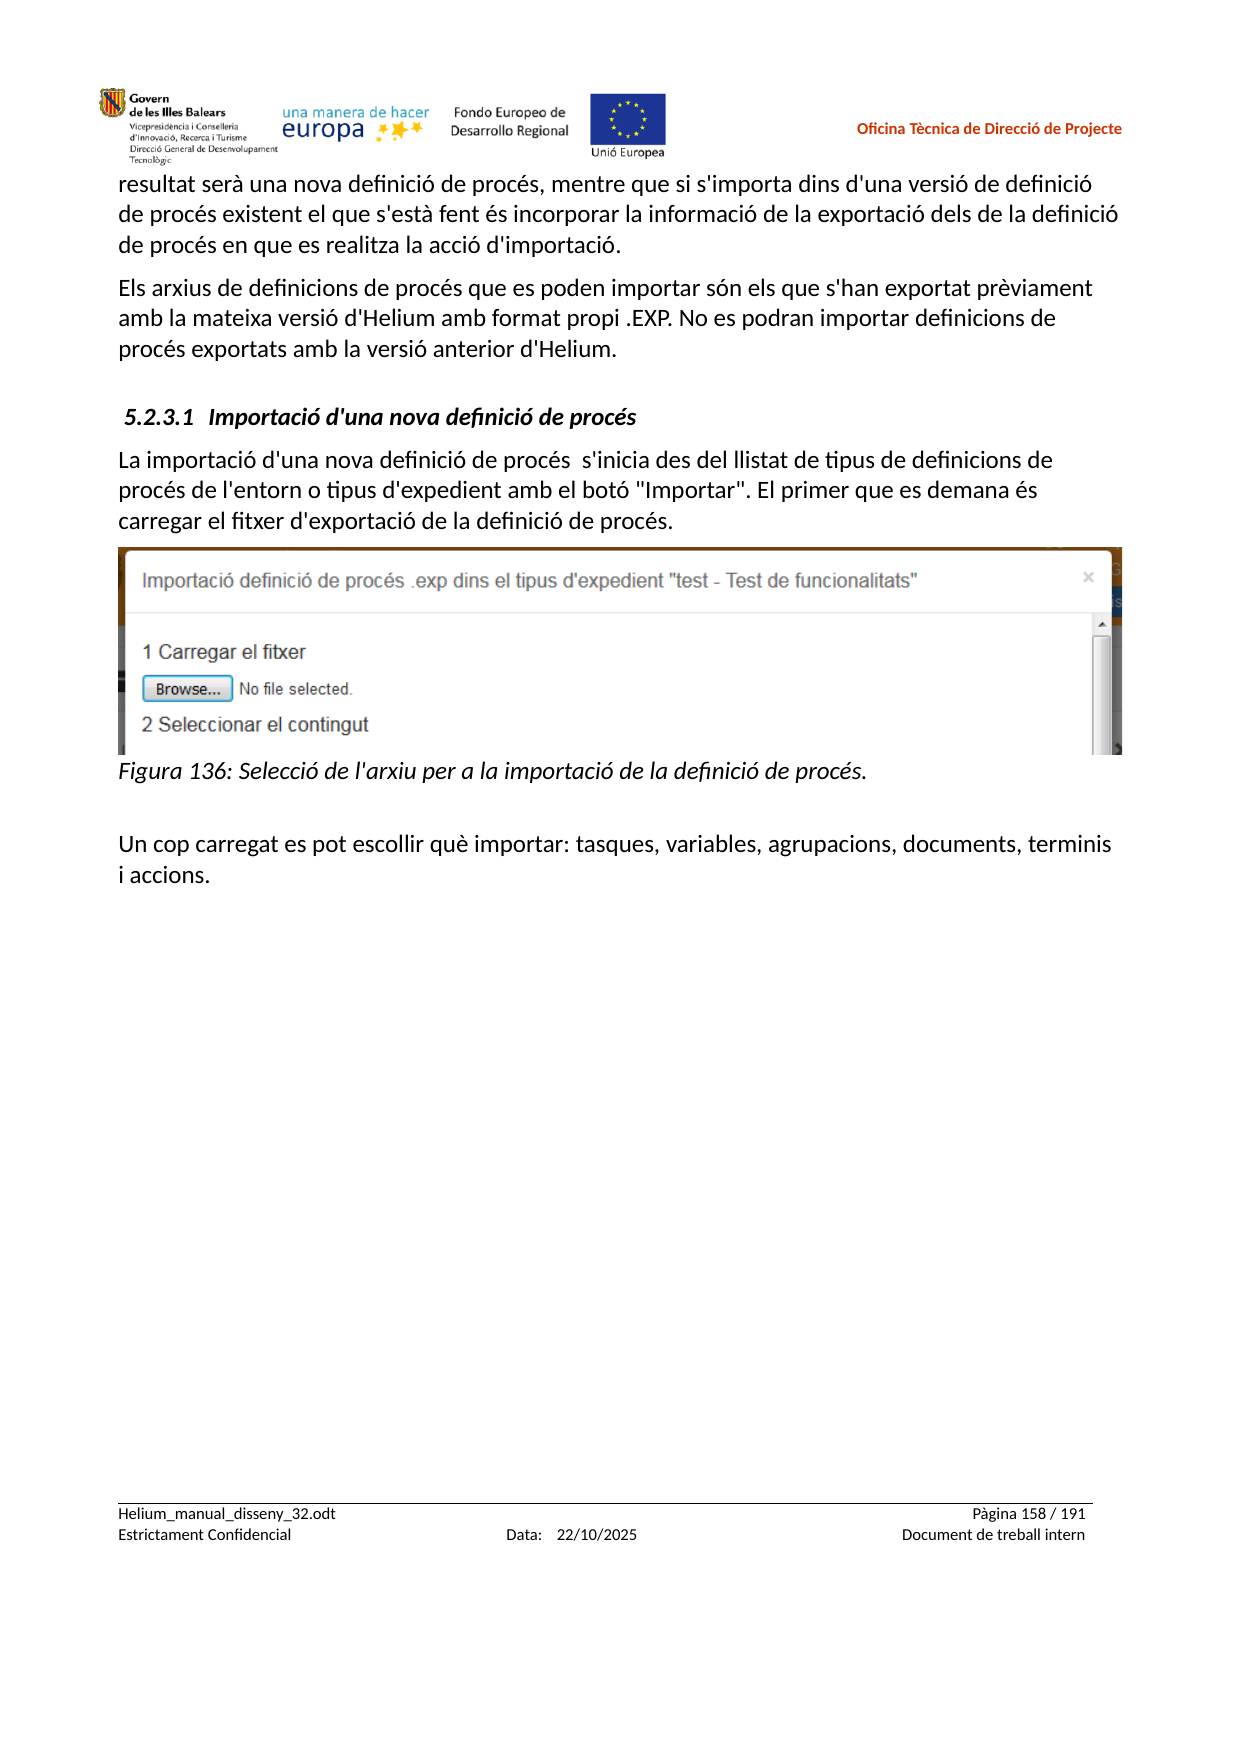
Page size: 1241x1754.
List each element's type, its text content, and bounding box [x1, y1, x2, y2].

text Els arxius de definicions de procés que es poden importar són els que s'han exportat prèviament amb la mateixa versió d'Helium amb format propi .EXP. No es podran importar definicions de procés exportats amb la versió anterior d'Helium. [118, 272, 1122, 363]
picture [99, 87, 668, 166]
text La importació d'una nova definició de procés s'inicia des del llistat de tipus de definicions de procés de l'entorn o tipus d'expedient amb el botó "Importar". El primer que es demana és carregar el fitxer d'exportació de la definició de procés. [118, 444, 1122, 535]
picture [118, 547, 1123, 755]
text Un cop carregat es pot escollir què importar: tasques, variables, agrupacions, documents, terminis i accions. [118, 828, 1122, 889]
text Figura 136: Selecció de l'arxiu per a la importació de la definició de procés. [118, 755, 1122, 786]
subtitle Importació d'una nova definició de procés [118, 401, 1122, 431]
text resultat serà una nova definició de procés, mentre que si s'importa dins d'una versió de definició de procés existent el que s'està fent és incorporar la informació de la exportació dels de la definició de procés en que es realitza la acció d'importació. [118, 168, 1122, 259]
